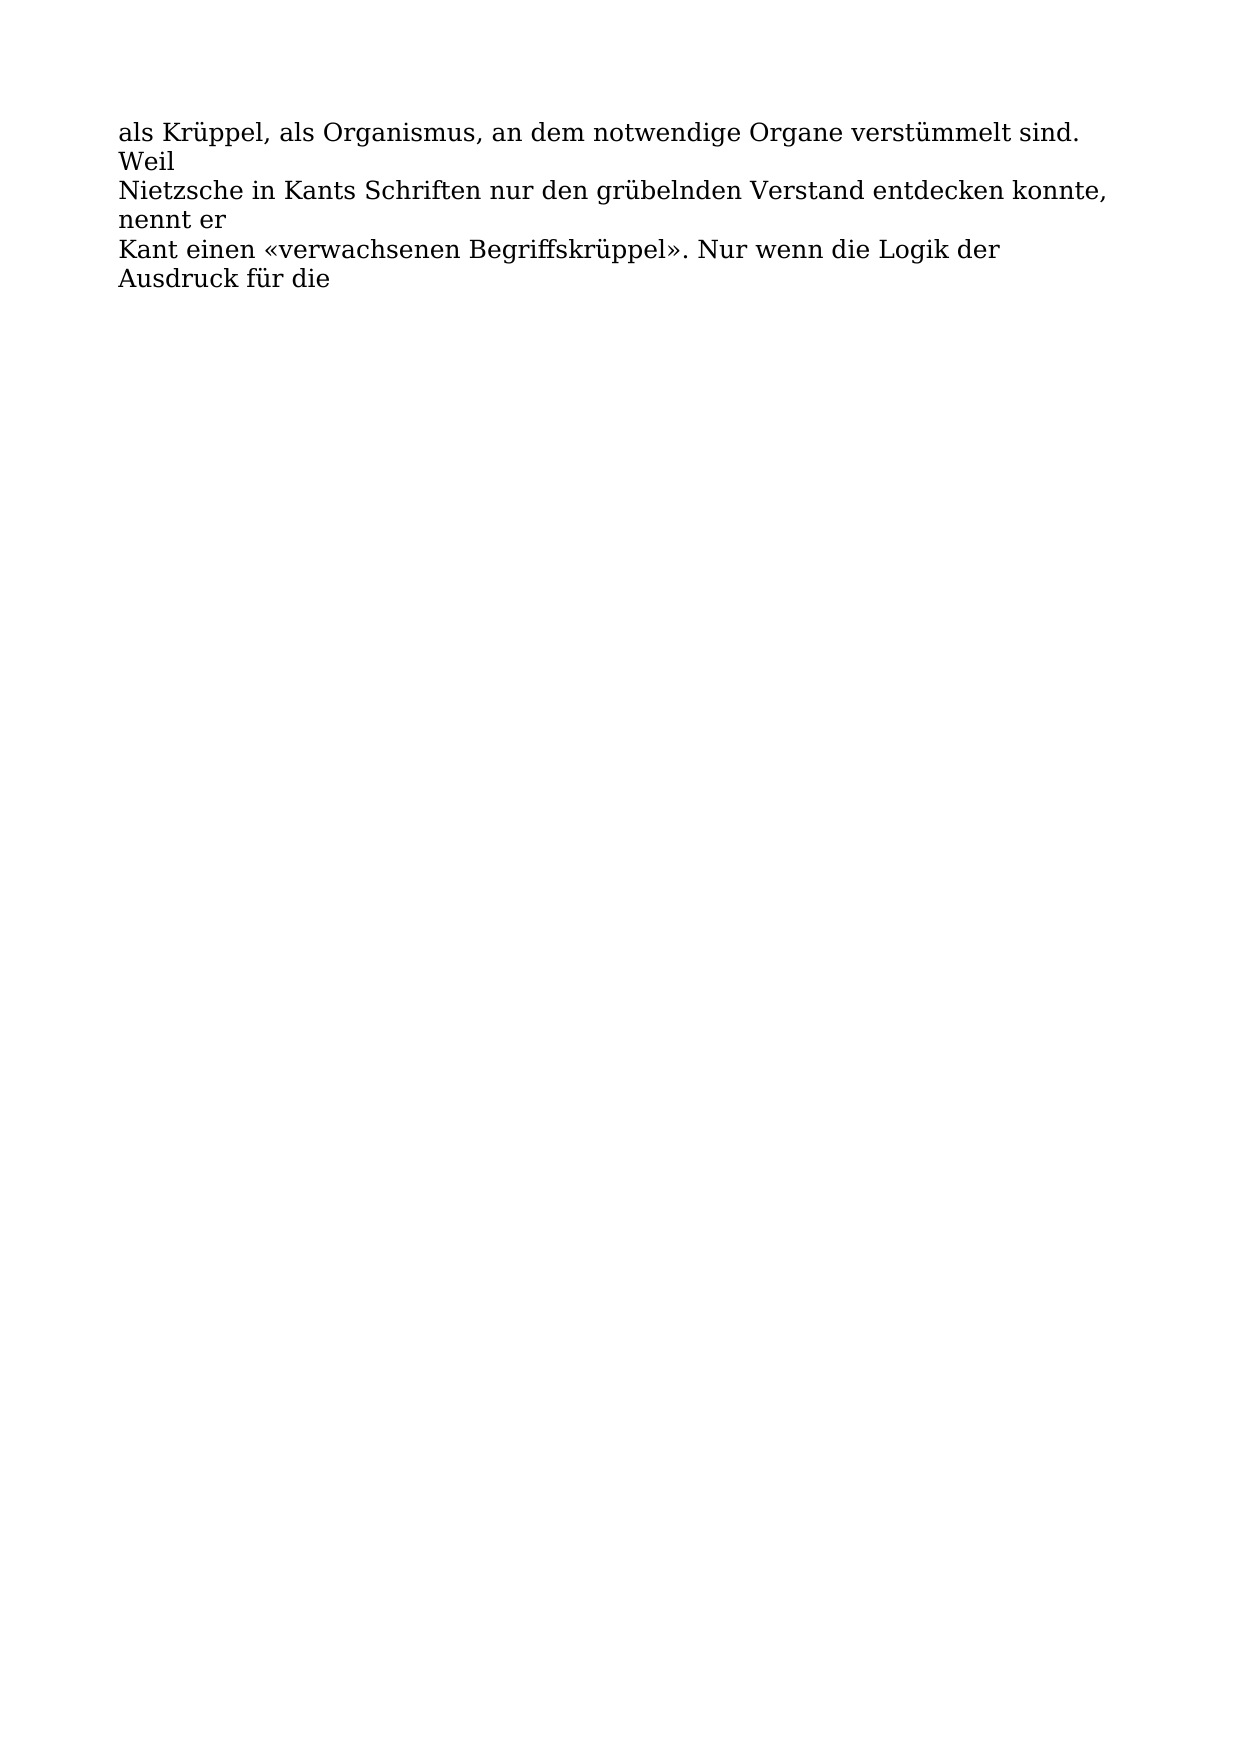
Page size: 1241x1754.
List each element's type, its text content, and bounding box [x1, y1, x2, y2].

text als Krüppel, als Organismus, an dem notwendige Organe verstümmelt sind. Weil [118, 118, 1122, 176]
text Kant einen «verwachsenen Begriffskrüppel». Nur wenn die Logik der Ausdruck für die [118, 235, 1122, 293]
text Nietzsche in Kants Schriften nur den grübelnden Verstand entdecken konnte, nennt er [118, 176, 1122, 235]
